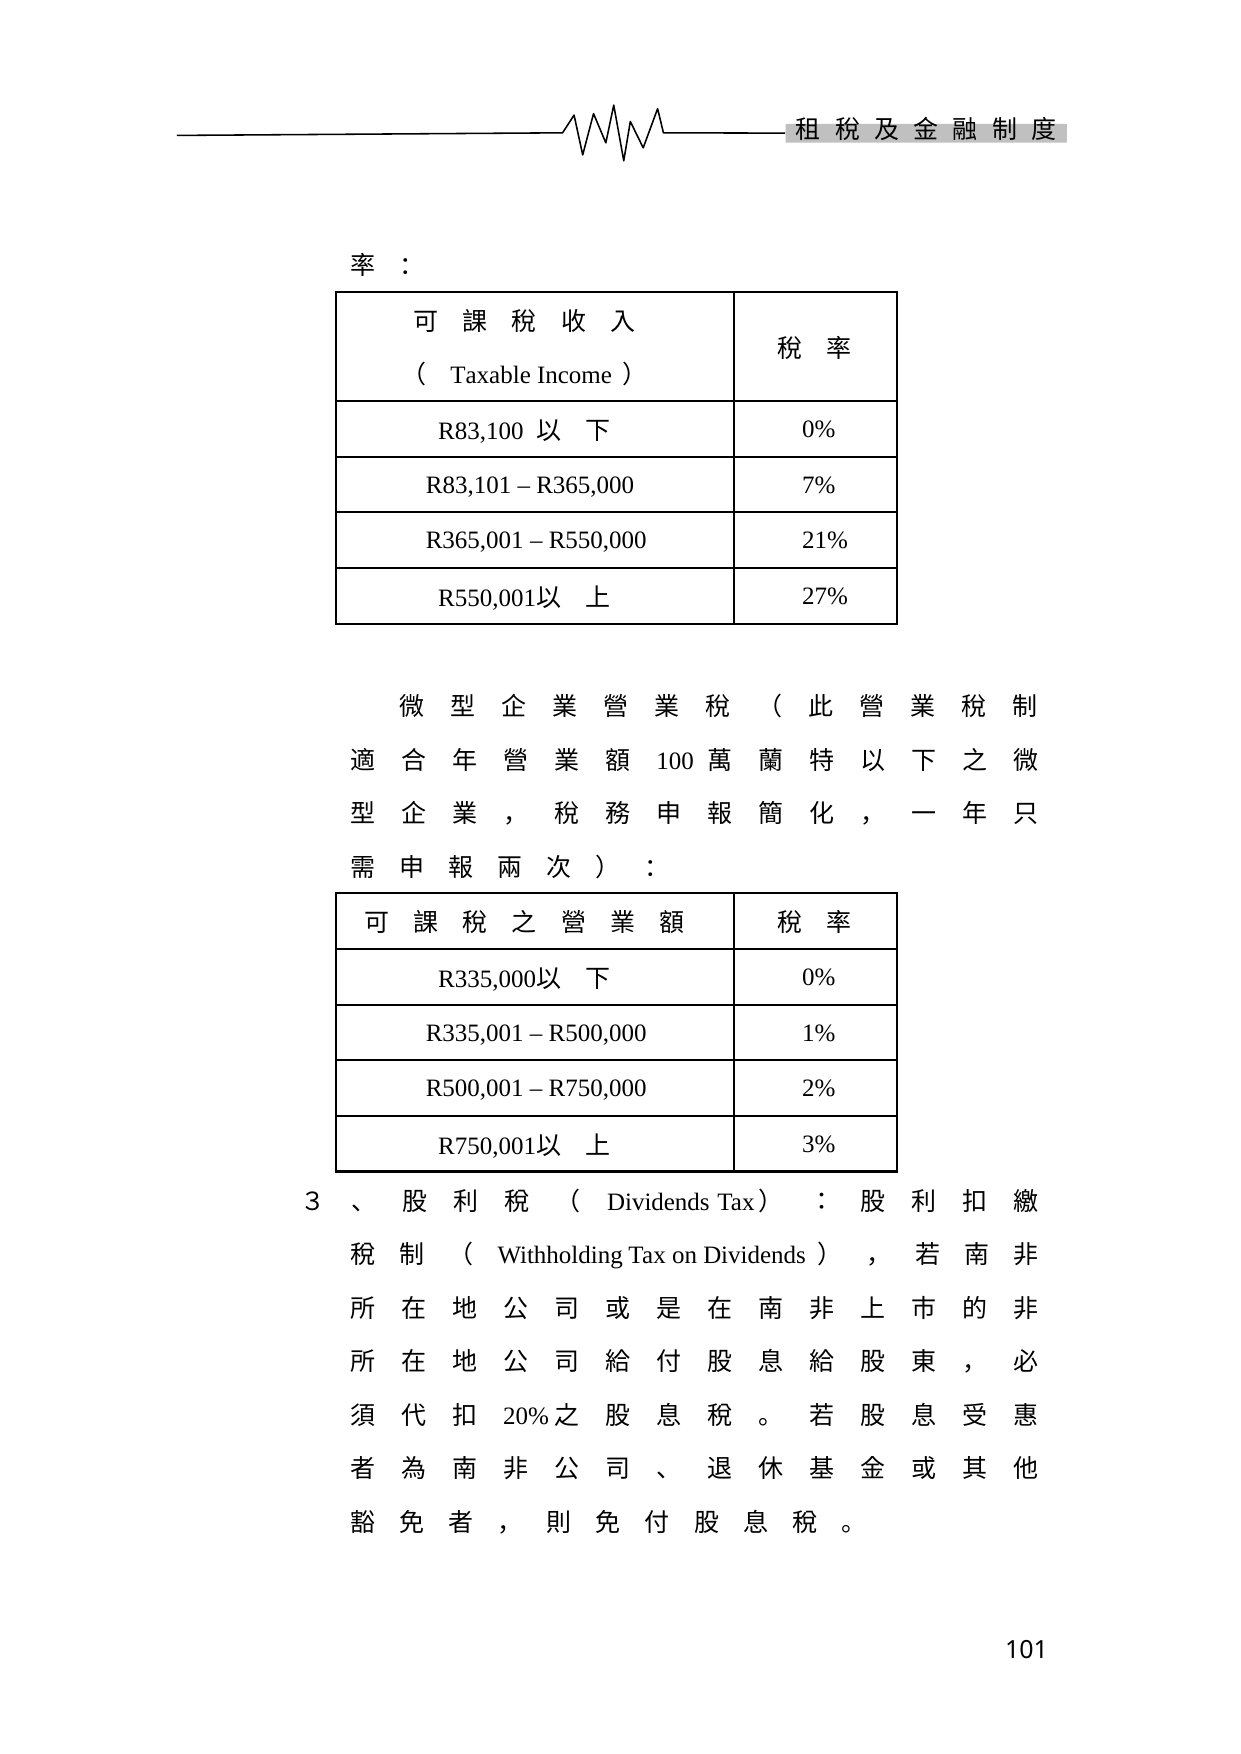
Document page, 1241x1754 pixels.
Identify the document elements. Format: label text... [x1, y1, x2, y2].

table_header 稅率 [735, 293, 896, 400]
table_cell 1% [735, 1006, 896, 1059]
table_cell R500,001 – R750,000 [337, 1061, 733, 1115]
table_cell 27% [735, 569, 896, 622]
table_cell 0% [735, 950, 896, 1003]
table_cell 2% [735, 1061, 896, 1115]
table_cell 3% [735, 1117, 896, 1170]
table_cell 7% [735, 458, 896, 511]
table_cell 0% [735, 402, 896, 456]
table_header 稅率 [735, 894, 896, 948]
table_header 可課稅收入（Taxable Income） [337, 293, 733, 400]
table_cell R750,001以上 [337, 1117, 733, 1170]
text 率： [325, 237, 1063, 291]
table_cell 21% [735, 513, 896, 567]
text 微型企業營業稅（此營業稅制適合年營業額100萬蘭特以下之微型企業，稅務申報簡化，一年只需申報兩次）： [325, 678, 1063, 892]
table_cell R550,001以上 [337, 569, 733, 622]
table_cell R365,001 – R550,000 [337, 513, 733, 567]
table_cell R83,101 – R365,000 [337, 458, 733, 511]
table_cell R335,000以下 [337, 950, 733, 1003]
table_cell R83,100以下 [337, 402, 733, 456]
table_header 可課稅之營業額 [337, 894, 733, 948]
table_cell R335,001 – R500,000 [337, 1006, 733, 1059]
text ３、股利稅（Dividends Tax）：股利扣繳稅制（Withholding Tax on Dividends），若南非所在地公司或是在南非上市的非所在地公司給付股息給股東，必須代扣20%之股息稅。若股息受惠者為南非公司、退休基金或其他豁免者，則免付股息稅。 [276, 1172, 1063, 1547]
